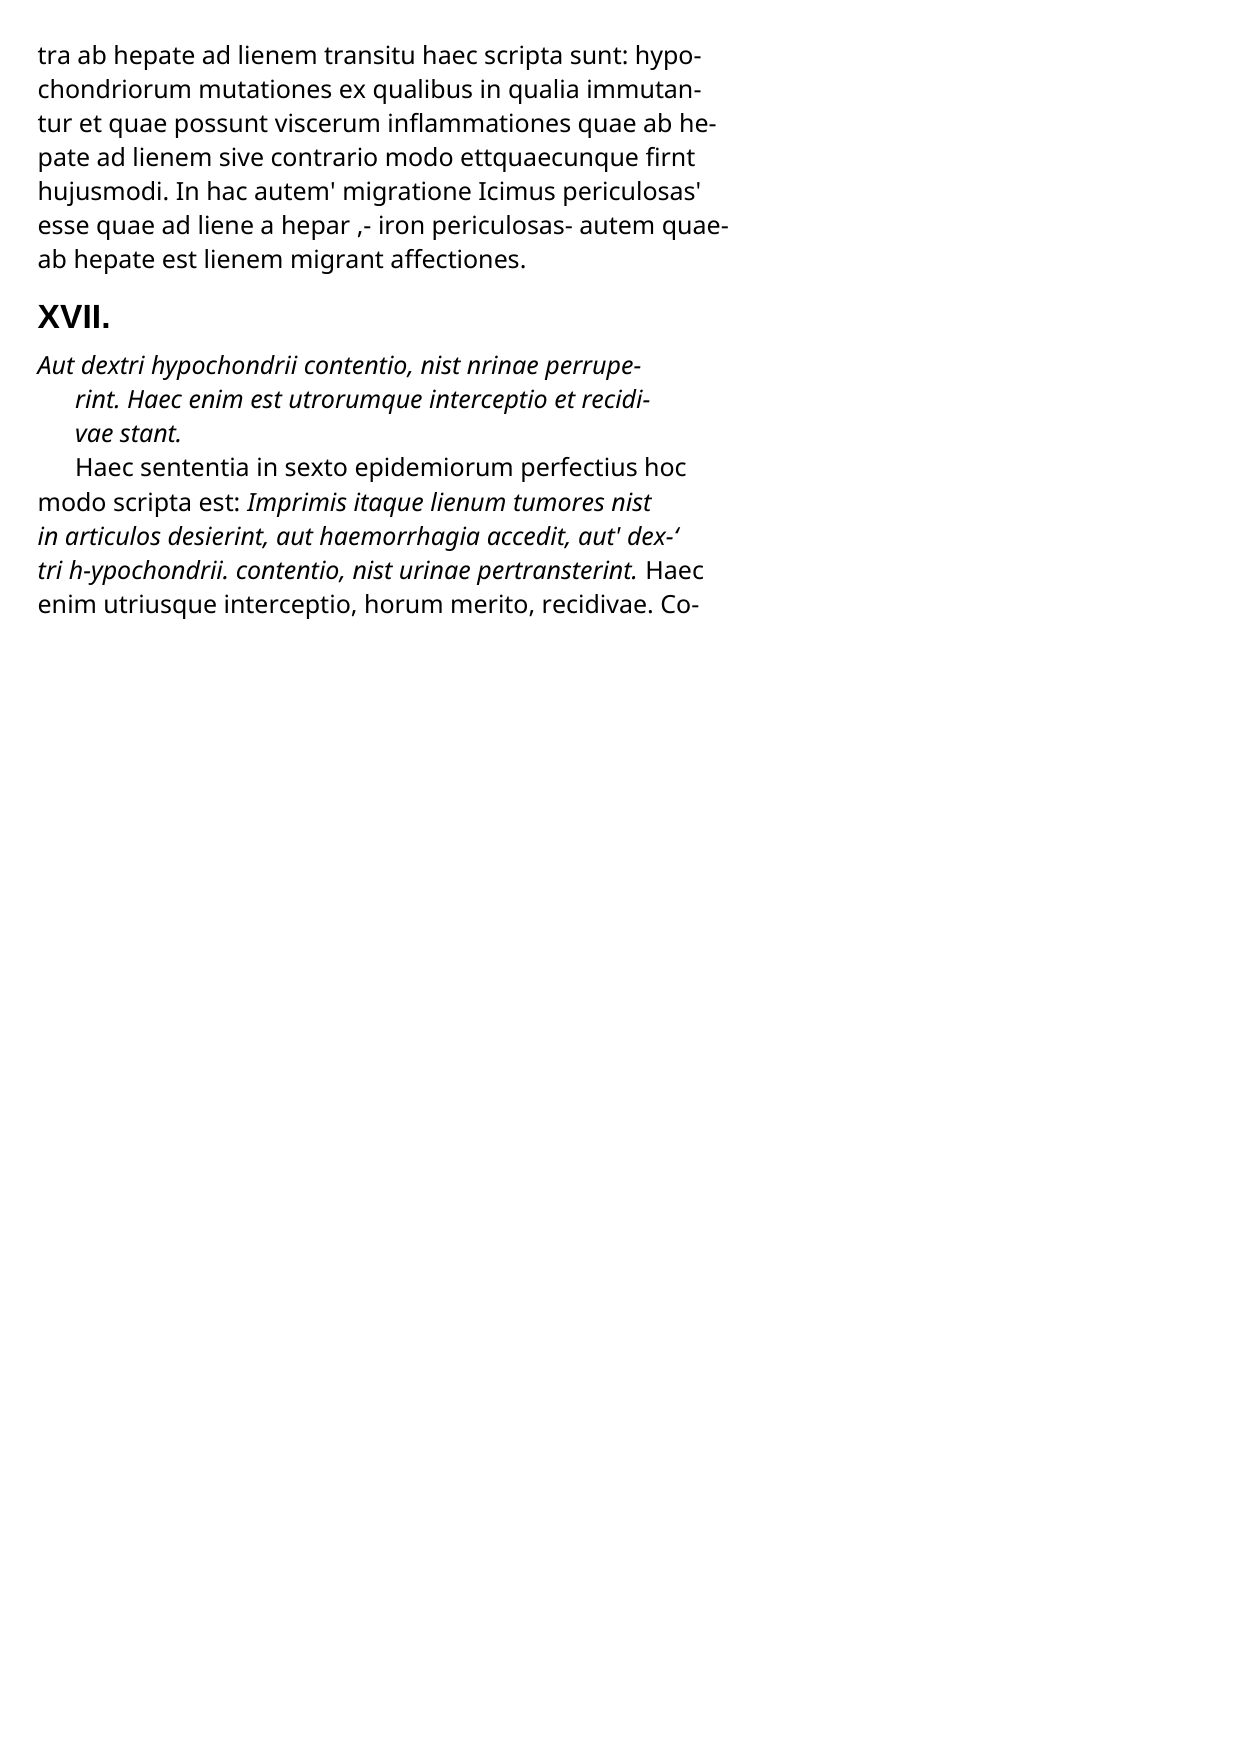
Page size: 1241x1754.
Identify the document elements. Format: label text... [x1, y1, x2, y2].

text tra ab hepate ad lienem transitu haec scripta sunt: hypo- chondriorum mutationes ex qualibus in qualia immutan- tur et quae possunt viscerum inflammationes quae ab he- pate ad lienem sive contrario modo ettquaecunque firnt hujusmodi. In hac autem' migratione Icimus periculosas' esse quae ad liene a hepar ,- iron periculosas- autem quae- ab hepate est lienem migrant affectiones. [37, 37, 1203, 276]
subtitle XVII. [37, 297, 1203, 335]
text Haec sententia in sexto epidemiorum perfectius hoc modo scripta est: Imprimis itaque lienum tumores nist in articulos desierint, aut haemorrhagia accedit, aut' dex-‘ tri h-ypochondrii. contentio, nist urinae pertransterint. Haec enim utriusque interceptio, horum merito, recidivae. Co- [37, 450, 1203, 620]
text Aut dextri hypochondrii contentio, nist nrinae perrupe- rint. Haec enim est utrorumque interceptio et recidi- vae stant. [37, 348, 1203, 450]
